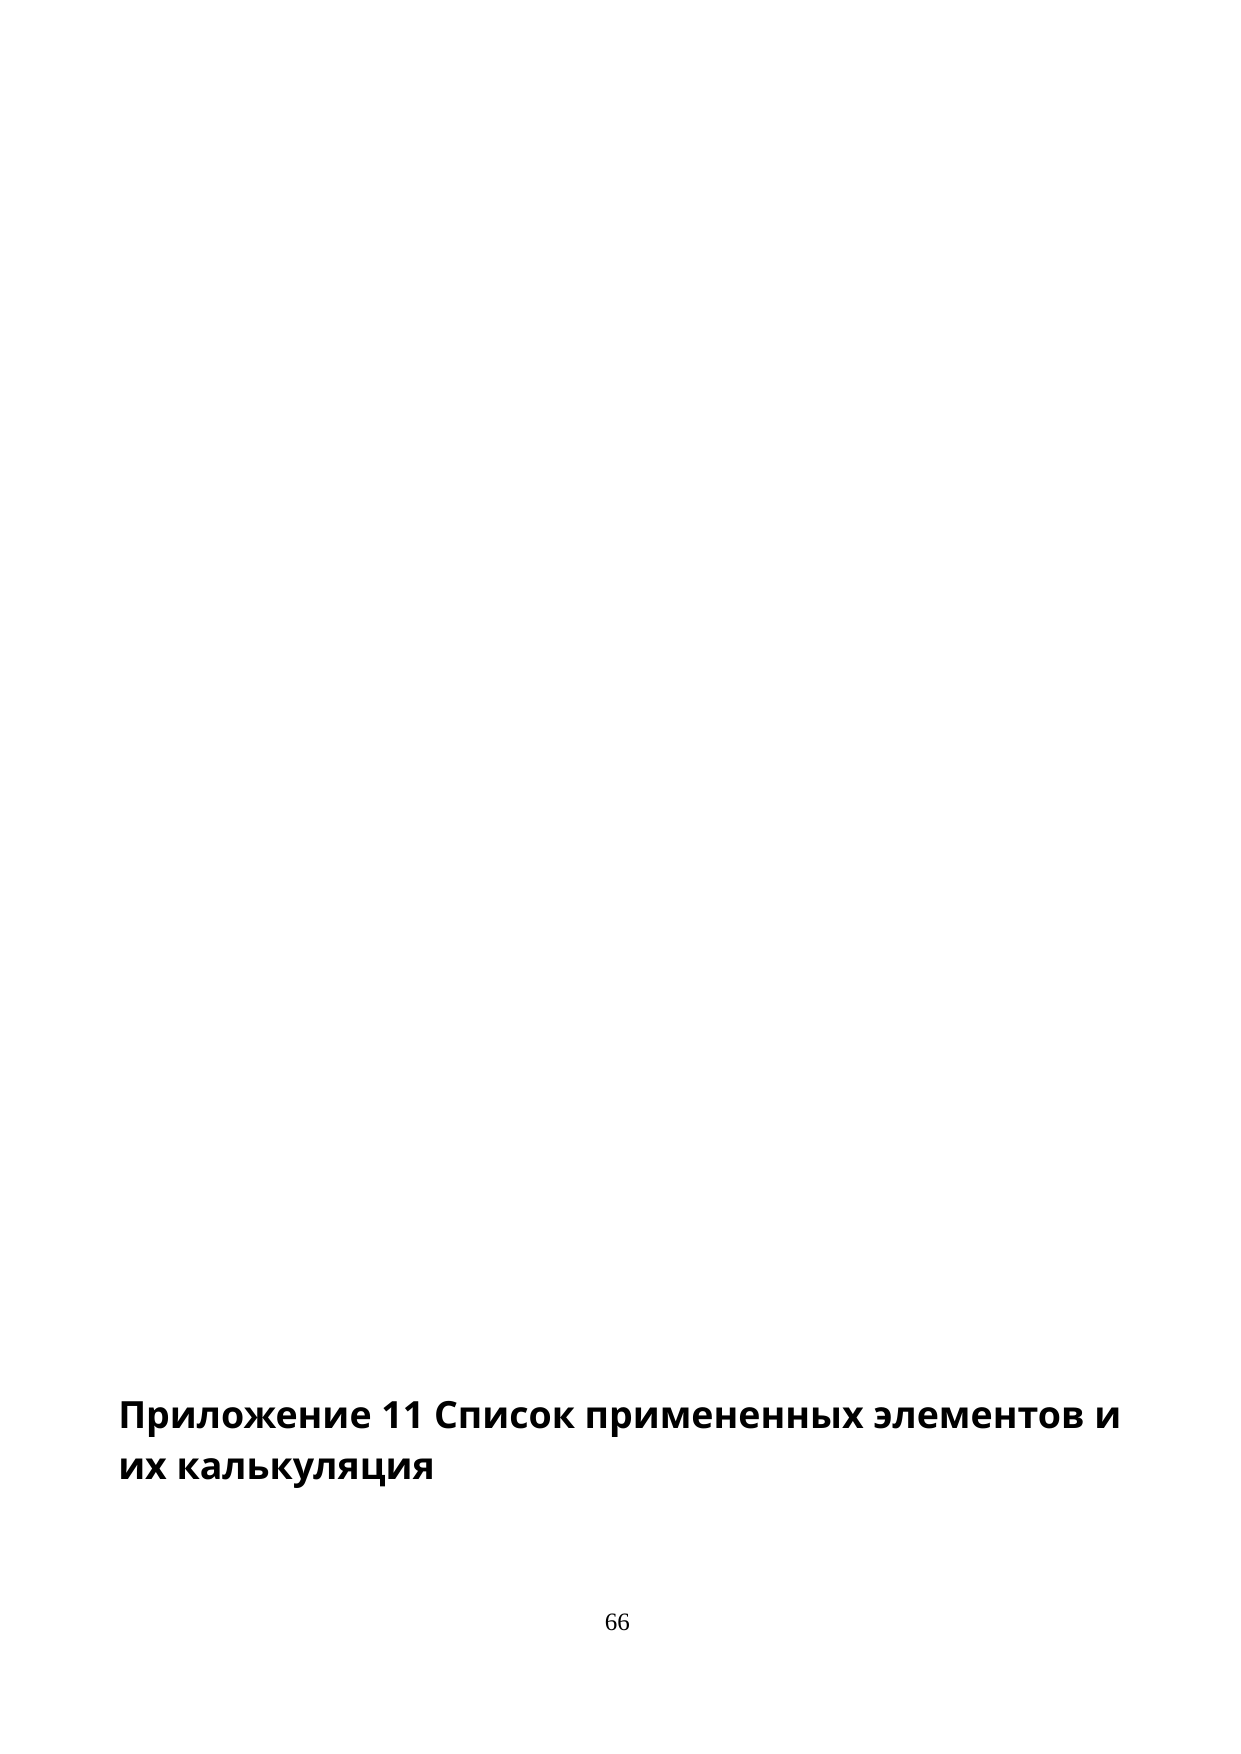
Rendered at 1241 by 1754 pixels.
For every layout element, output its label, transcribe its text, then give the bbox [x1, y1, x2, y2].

text Приложение 11 Список примененных элементов и их калькуляция [118, 1388, 1122, 1490]
